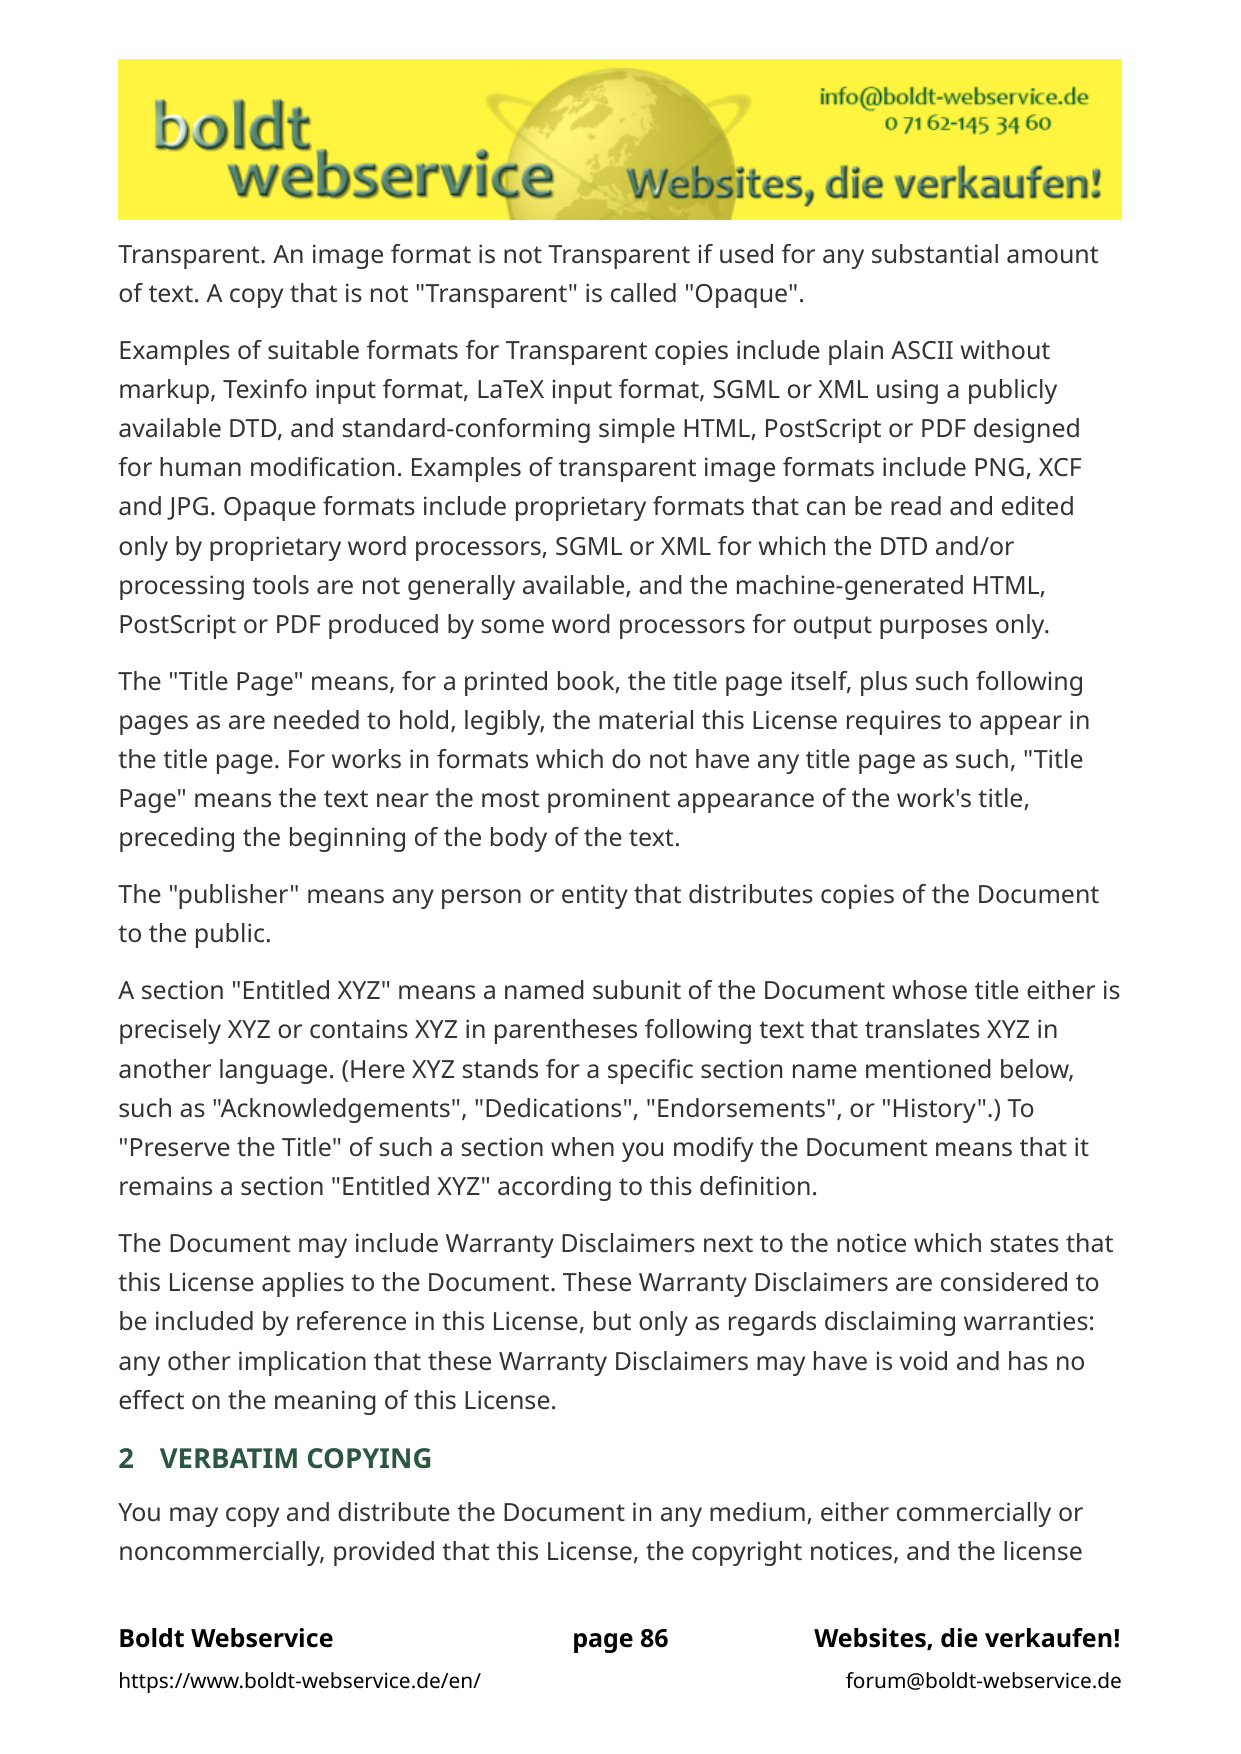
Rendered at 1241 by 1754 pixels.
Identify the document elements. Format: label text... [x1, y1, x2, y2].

text You may copy and distribute the Document in any medium, either commercially or noncommercially, provided that this License, the copyright notices, and the license [118, 1494, 1122, 1568]
text The "Title Page" means, for a printed book, the title page itself, plus such following pages as are needed to hold, legibly, the material this License requires to appear in the title page. For works in formats which do not have any title page as such, "Title Page" means the text near the most prominent appearance of the work's title, preceding the beginning of the body of the text. [118, 663, 1122, 854]
text A section "Entitled XYZ" means a named subunit of the Document whose title either is precisely XYZ or contains XYZ in parentheses following text that translates XYZ in another language. (Here XYZ stands for a specific section name mentioned below, such as "Acknowledgements", "Dedications", "Endorsements", or "History".) To "Preserve the Title" of such a section when you modify the Document means that it remains a section "Entitled XYZ" according to this definition. [118, 973, 1122, 1203]
subtitle VERBATIM COPYING [118, 1439, 1122, 1477]
text Examples of suitable formats for Transparent copies include plain ASCII without markup, Texinfo input format, LaTeX input format, SGML or XML using a publicly available DTD, and standard-conforming simple HTML, PostScript or PDF designed for human modification. Examples of transparent image formats include PNG, XCF and JPG. Opaque formats include proprietary formats that can be read and edited only by proprietary word processors, SGML or XML for which the DTD and/or processing tools are not generally available, and the machine-generated HTML, PostScript or PDF produced by some word processors for output purposes only. [118, 332, 1122, 641]
text The "publisher" means any person or entity that distributes copies of the Document to the public. [118, 877, 1122, 950]
text The Document may include Warranty Disclaimers next to the notice which states that this License applies to the Document. These Warranty Disclaimers are considered to be included by reference in this License, but only as regards disclaiming warranties: any other implication that these Warranty Disclaimers may have is void and has no effect on the meaning of this License. [118, 1226, 1122, 1416]
text Transparent. An image format is not Transparent if used for any substantial amount of text. A copy that is not "Transparent" is called "Opaque". [118, 236, 1122, 309]
picture [118, 59, 1123, 220]
